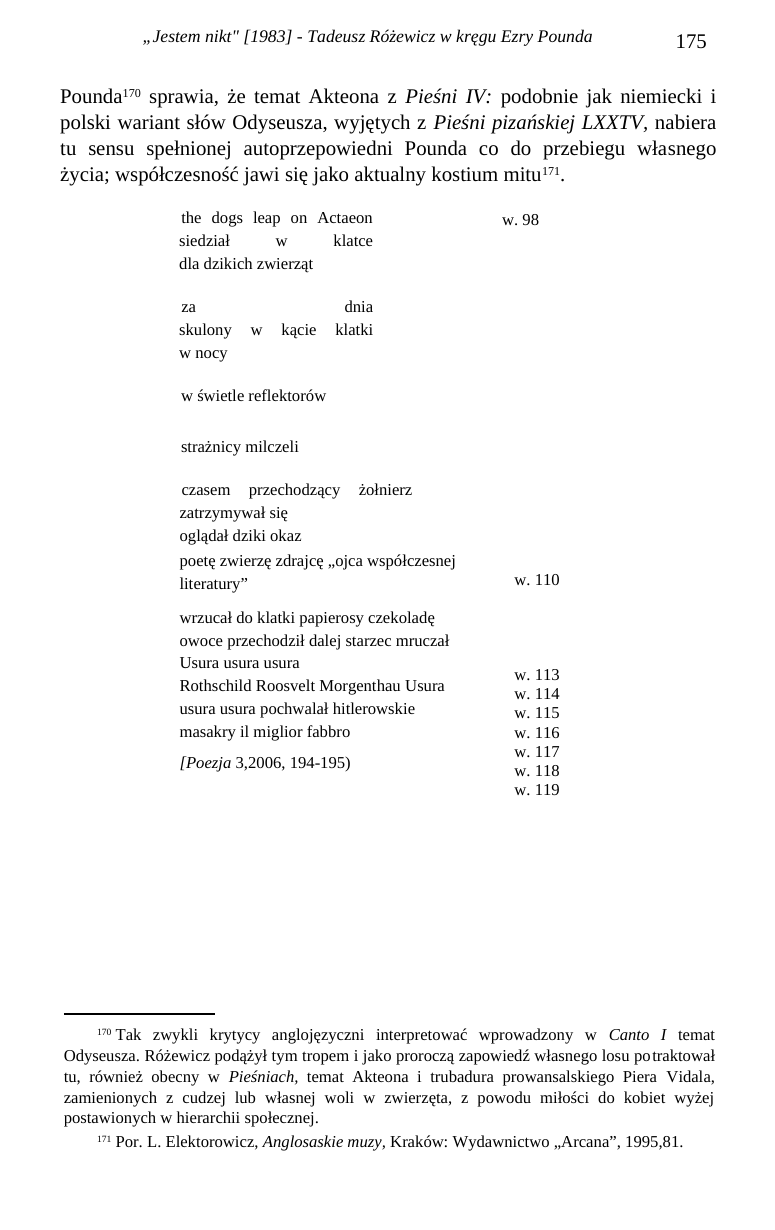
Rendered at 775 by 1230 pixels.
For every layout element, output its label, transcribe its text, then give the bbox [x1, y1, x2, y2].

table_header w. 110 [468, 551, 559, 608]
text w. 98 [502, 209, 548, 228]
text the dogs leap on Actaeon siedział w klatce dla dzikich zwierząt [179, 208, 373, 273]
text oglądał dziki okaz [179, 526, 412, 545]
text za dnia skulony w kącie klatki w nocy [179, 297, 373, 362]
text strażnicy milczeli [179, 436, 412, 456]
text 171 Por. L. Elektorowicz, Anglosaskie muzy, Kraków: Wydawnictwo „Arcana”, 1995,81. [63, 1131, 715, 1151]
table_cell wrzucał do klatki papierosy czekoladę owoce przechodził dalej starzec mruczał Usura usura usura Rothschild Roosvelt Morgenthau Usura usura usura pochwalał hitlerowskie masakry il miglior fabbro [Poezja 3,2006, 194-195) [179, 608, 467, 856]
text „Jestem nikt" [1983] - Tadeusz Różewicz w kręgu Ezry Pounda [142, 25, 630, 46]
text w świetle reflektorów [179, 386, 373, 405]
text 175 [675, 29, 711, 53]
text Pounda170 sprawia, że temat Akteona z Pieśni IV: podobnie jak niemiecki i polski wariant słów Odyseusza, wyjętych z Pieśni pizańskiej LXXTV, na­biera tu sensu spełnionej autoprzepowiedni Pounda co do przebiegu wła­snego życia; współczesność jawi się jako aktualny kostium mitu171. [60, 84, 716, 186]
table_header poetę zwierzę zdrajcę „ojca współczesnej literatury” [179, 551, 467, 608]
text czasem przechodzący żołnierz zatrzymywał się [179, 480, 412, 522]
text 170 Tak zwykli krytycy anglojęzyczni interpretować wprowadzony w Canto I temat Odyseusza. Różewicz podążył tym tropem i jako proroczą zapowiedź własnego losu po­traktował tu, również obecny w Pieśniach, temat Akteona i trubadura prowansalskiego Piera Vidala, zamienionych z cudzej lub własnej woli w zwierzęta, z powodu miłości do kobiet wyżej postawionych w hierarchii społecznej. [63, 1025, 715, 1127]
table_cell w. 113 w. 114 w. 115 w. 116 w. 117 w. 118 w. 119 [468, 608, 559, 856]
